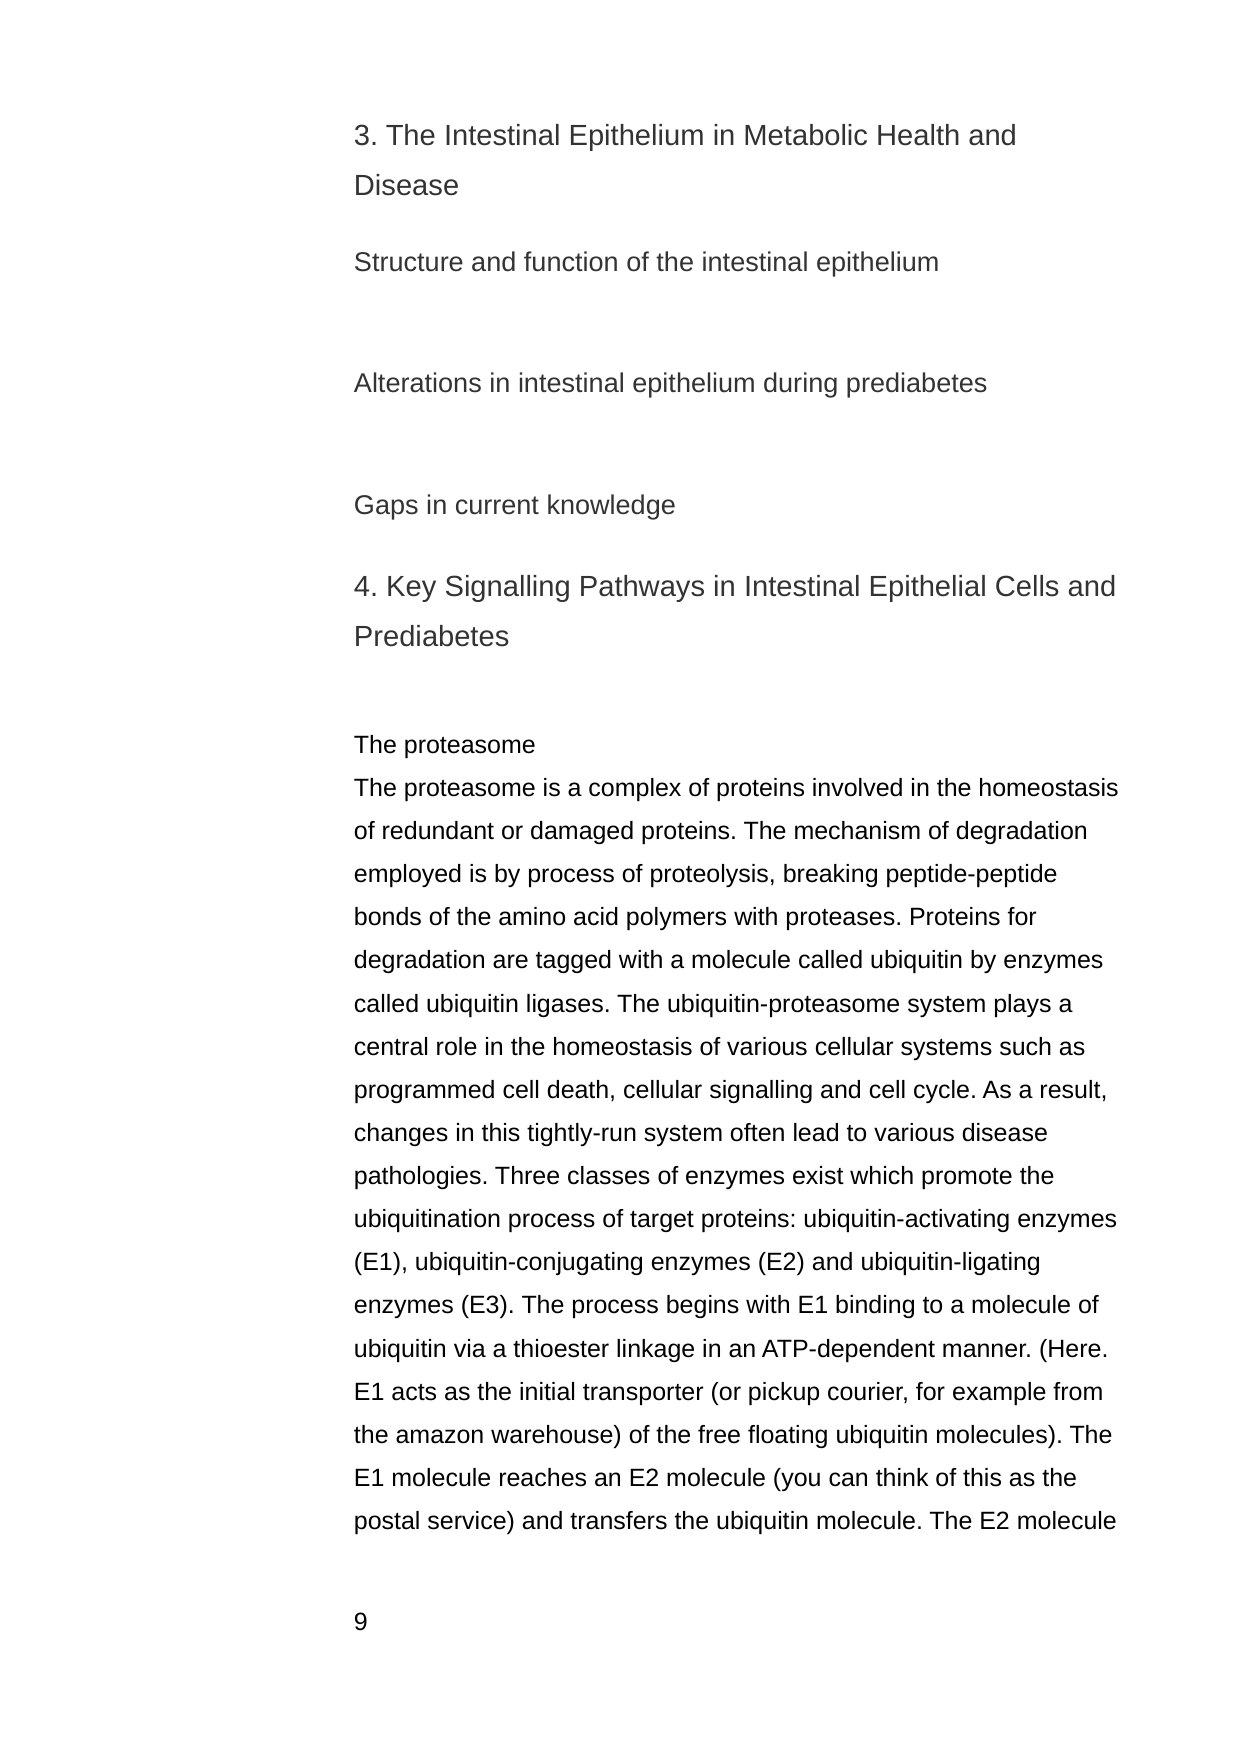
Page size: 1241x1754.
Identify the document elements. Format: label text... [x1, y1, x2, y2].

subtitle 4. Key Signalling Pathways in Intestinal Epithelial Cells and Prediabetes [354, 569, 1122, 653]
text The proteasome is a complex of proteins involved in the homeostasis of redundant or damaged proteins. The mechanism of degradation employed is by process of proteolysis, breaking peptide-peptide bonds of the amino acid polymers with proteases. Proteins for degradation are tagged with a molecule called ubiquitin by enzymes called ubiquitin ligases. The ubiquitin-proteasome system plays a central role in the homeostasis of various cellular systems such as programmed cell death, cellular signalling and cell cycle. As a result, changes in this tightly-run system often lead to various disease pathologies. Three classes of enzymes exist which promote the ubiquitination process of target proteins: ubiquitin-activating enzymes (E1), ubiquitin-conjugating enzymes (E2) and ubiquitin-ligating enzymes (E3). The process begins with E1 binding to a molecule of ubiquitin via a thioester linkage in an ATP-dependent manner. (Here. E1 acts as the initial transporter (or pickup courier, for example from the amazon warehouse) of the free floating ubiquitin molecules). The E1 molecule reaches an E2 molecule (you can think of this as the postal service) and transfers the ubiquitin molecule. The E2 molecule [354, 773, 1122, 1535]
subtitle Gaps in current knowledge [354, 489, 1122, 520]
subtitle Structure and function of the intestinal epithelium [354, 246, 1122, 277]
subtitle 3. The Intestinal Epithelium in Metabolic Health and Disease [354, 118, 1122, 202]
subtitle Alterations in intestinal epithelium during prediabetes [354, 367, 1122, 399]
text The proteasome [354, 730, 1122, 759]
